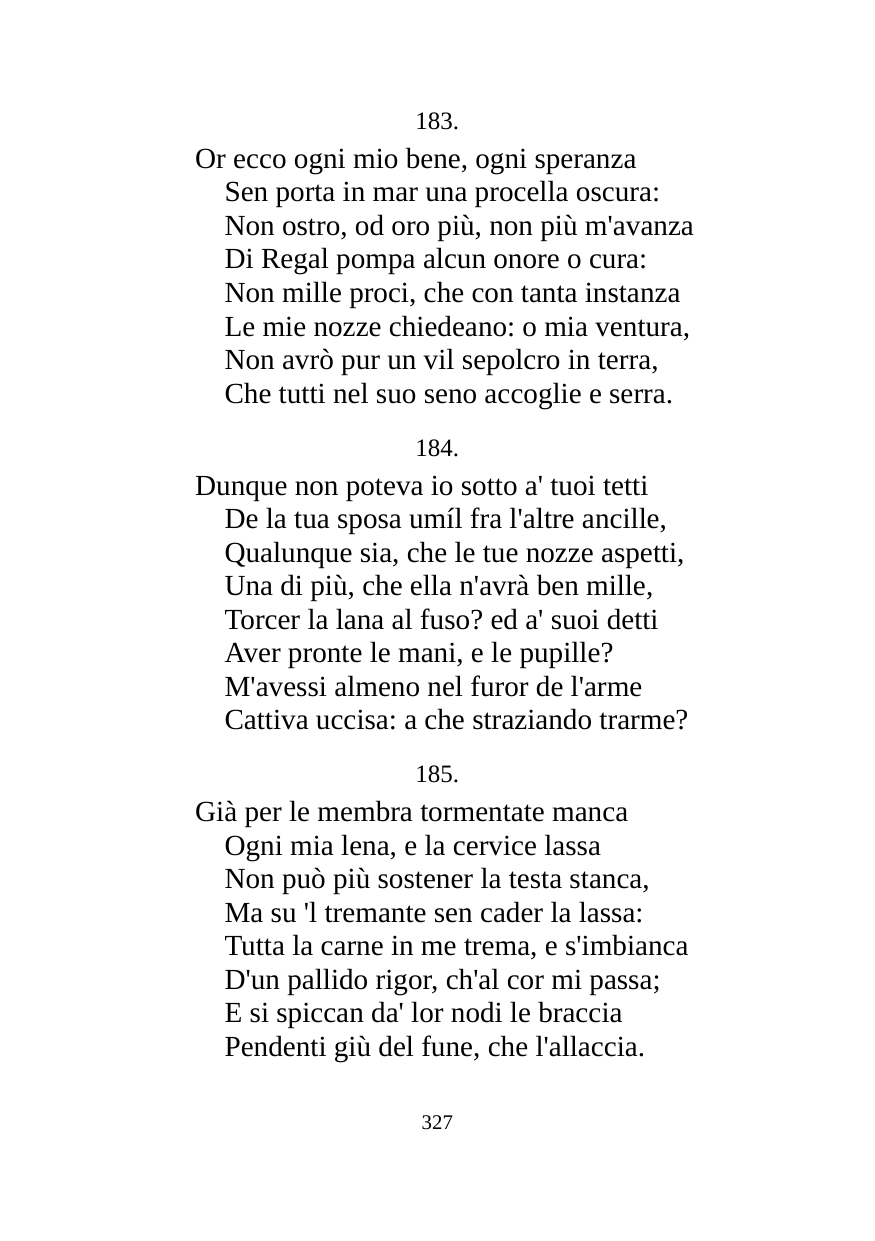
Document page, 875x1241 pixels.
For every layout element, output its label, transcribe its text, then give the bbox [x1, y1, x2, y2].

text Ma su 'l tremante sen cader la lassa: [224, 895, 768, 928]
text 184. [106, 433, 768, 462]
text 183. [106, 106, 768, 135]
text Qualunque sia, che le tue nozze aspetti, [224, 535, 768, 568]
text Or ecco ogni mio bene, ogni speranza [195, 141, 768, 174]
text M'avessi almeno nel furor de l'arme [224, 669, 768, 702]
text Di Regal pompa alcun onore o cura: [224, 242, 768, 275]
text Non avrò pur un vil sepolcro in terra, [224, 342, 768, 376]
text Dunque non poteva io sotto a' tuoi tetti [195, 468, 768, 501]
text Sen porta in mar una procella oscura: [224, 174, 768, 208]
text Le mie nozze chiedeano: o mia ventura, [224, 309, 768, 342]
text D'un pallido rigor, ch'al cor mi passa; [224, 962, 768, 996]
text De la tua sposa umíl fra l'altre ancille, [224, 501, 768, 535]
text Torcer la lana al fuso? ed a' suoi detti [224, 602, 768, 635]
text Ogni mia lena, e la cervice lassa [224, 828, 768, 861]
text Aver pronte le mani, e le pupille? [224, 635, 768, 669]
text E si spiccan da' lor nodi le braccia [224, 996, 768, 1029]
text Tutta la carne in me trema, e s'imbianca [224, 928, 768, 962]
text Non può più sostener la testa stanca, [224, 861, 768, 895]
text Non ostro, od oro più, non più m'avanza [224, 208, 768, 242]
text Una di più, che ella n'avrà ben mille, [224, 568, 768, 602]
text Già per le membra tormentate manca [195, 794, 768, 828]
text Pendenti giù del fune, che l'allaccia. [224, 1029, 768, 1063]
text 185. [106, 759, 768, 788]
text Non mille proci, che con tanta instanza [224, 275, 768, 309]
text Che tutti nel suo seno accoglie e serra. [224, 376, 768, 409]
text Cattiva uccisa: a che straziando trarme? [224, 702, 768, 736]
